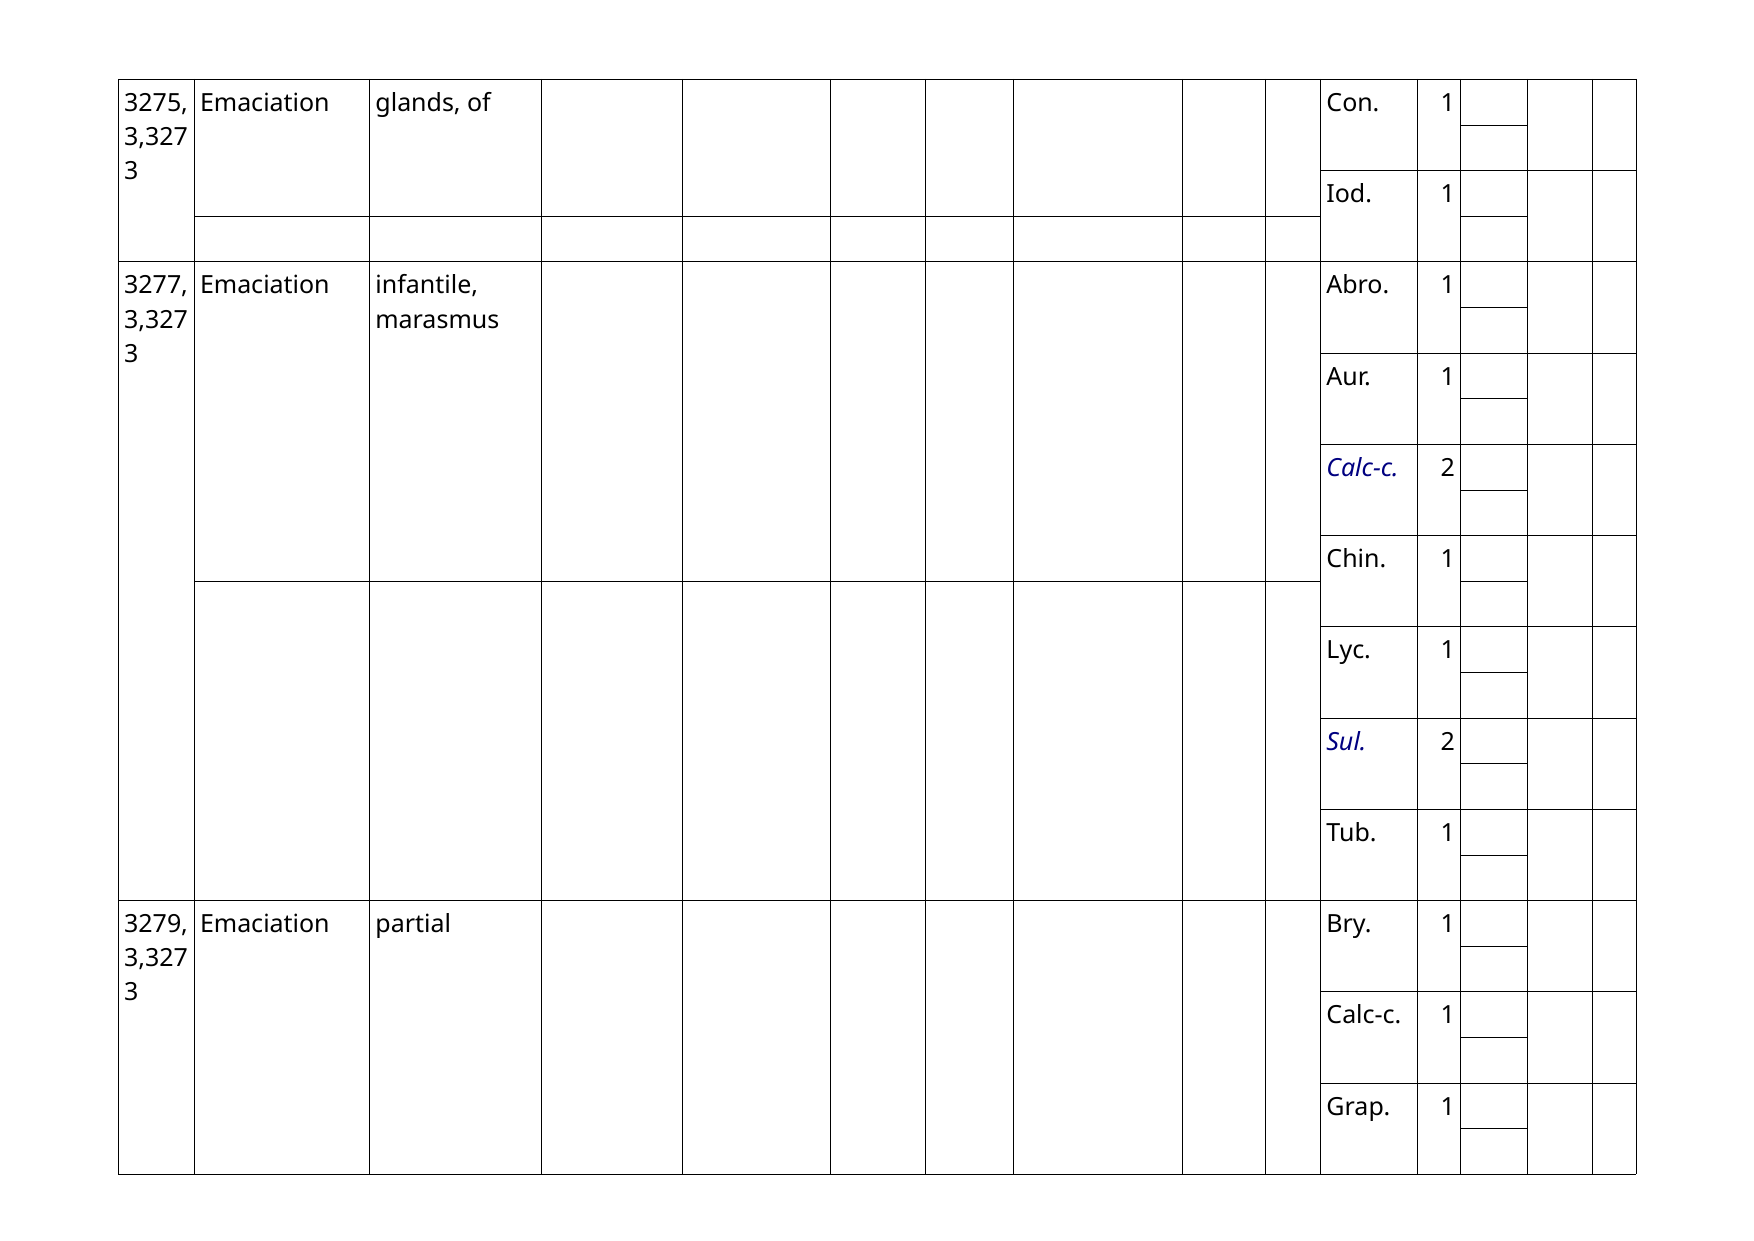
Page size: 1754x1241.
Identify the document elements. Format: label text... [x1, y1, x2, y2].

table_cell 2 [1418, 445, 1460, 535]
table_cell Iod. [1321, 171, 1417, 261]
table_cell [1461, 1084, 1527, 1128]
table_cell [1593, 354, 1636, 444]
table_cell [683, 80, 830, 216]
table_cell [1593, 80, 1636, 170]
table_cell [1593, 1084, 1636, 1174]
table_cell Chin. [1321, 536, 1417, 626]
table_cell [1183, 262, 1265, 581]
table_cell [926, 582, 1013, 900]
table_cell [1593, 171, 1636, 261]
table_cell [195, 217, 369, 261]
table_cell Calc-c. [1321, 992, 1417, 1083]
table_cell 1 [1418, 1084, 1460, 1174]
table_cell [1461, 673, 1527, 718]
table_cell [542, 217, 682, 261]
table_cell [683, 901, 830, 1174]
table_cell 1 [1418, 901, 1460, 991]
table_cell [1461, 947, 1527, 991]
table_cell Emaciation [195, 80, 369, 216]
table_cell [370, 217, 541, 261]
table_cell [542, 901, 682, 1174]
table_cell [542, 80, 682, 216]
table_cell [1461, 1129, 1527, 1174]
table_cell [1461, 491, 1527, 535]
table_cell [1528, 810, 1592, 900]
table_cell [542, 262, 682, 581]
table_cell 1 [1418, 354, 1460, 444]
table_cell [1593, 445, 1636, 535]
table_cell [1593, 901, 1636, 991]
table_cell [831, 582, 925, 900]
table_cell [1461, 627, 1527, 672]
table_cell infantile, marasmus [370, 262, 541, 581]
table_cell 1 [1418, 810, 1460, 900]
table_cell [683, 262, 830, 581]
table_cell Bry. [1321, 901, 1417, 991]
table_cell 2 [1418, 719, 1460, 809]
table_cell [1461, 171, 1527, 216]
table_cell 1 [1418, 262, 1460, 353]
table_cell [1461, 217, 1527, 261]
table_cell [1461, 856, 1527, 900]
table_cell [1528, 627, 1592, 718]
table_cell [1183, 901, 1265, 1174]
table_cell [1528, 719, 1592, 809]
table_cell [1528, 445, 1592, 535]
table_cell 1 [1418, 992, 1460, 1083]
table_cell [1593, 536, 1636, 626]
table_cell [1183, 80, 1265, 216]
table_cell [1461, 262, 1527, 307]
table_cell [1266, 582, 1320, 900]
table_cell Calc-c. [1321, 445, 1417, 535]
table_cell [1461, 308, 1527, 353]
table_cell [1528, 992, 1592, 1083]
table_cell 3279,3,3273 [119, 901, 194, 1174]
table_cell [1461, 445, 1527, 489]
table_cell [1014, 80, 1182, 216]
table_cell [1014, 901, 1182, 1174]
table_cell 1 [1418, 80, 1460, 170]
table_cell [926, 262, 1013, 581]
table_cell [1593, 719, 1636, 809]
table_cell Lyc. [1321, 627, 1417, 718]
table_cell [683, 582, 830, 900]
table_cell [926, 901, 1013, 1174]
table_cell [370, 582, 541, 900]
table_cell [1528, 354, 1592, 444]
table_cell Con. [1321, 80, 1417, 170]
table_cell [1593, 262, 1636, 353]
table_cell [831, 262, 925, 581]
table_cell [1266, 901, 1320, 1174]
table_cell Grap. [1321, 1084, 1417, 1174]
table_cell [1183, 217, 1265, 261]
table_cell 1 [1418, 171, 1460, 261]
table_cell [926, 217, 1013, 261]
table_cell [1461, 80, 1527, 124]
table_cell partial [370, 901, 541, 1174]
table_cell [542, 582, 682, 900]
table_cell [1461, 901, 1527, 946]
table_cell [1528, 171, 1592, 261]
table_cell [1461, 582, 1527, 626]
table_cell [1593, 627, 1636, 718]
table_cell [195, 582, 369, 900]
table_cell [1014, 217, 1182, 261]
table_cell [1528, 536, 1592, 626]
table_cell Tub. [1321, 810, 1417, 900]
table_cell [1528, 901, 1592, 991]
table_cell [1593, 992, 1636, 1083]
table_cell Emaciation [195, 901, 369, 1174]
table_cell [1461, 536, 1527, 581]
table_cell [1461, 126, 1527, 170]
table_cell [831, 80, 925, 216]
table_cell [1461, 1038, 1527, 1083]
table_cell [1461, 399, 1527, 444]
table_cell Sul. [1321, 719, 1417, 809]
table_cell [1014, 262, 1182, 581]
table_cell [1014, 582, 1182, 900]
table_cell [1593, 810, 1636, 900]
table_cell Emaciation [195, 262, 369, 581]
table_cell glands, of [370, 80, 541, 216]
table_cell [1461, 810, 1527, 854]
table_cell [1461, 764, 1527, 809]
table_cell [1461, 354, 1527, 398]
table_cell [1461, 992, 1527, 1037]
table_cell 3275,3,3273 [119, 80, 194, 261]
table_cell Aur. [1321, 354, 1417, 444]
table_cell [1528, 80, 1592, 170]
table_cell 1 [1418, 627, 1460, 718]
table_cell [831, 217, 925, 261]
table_cell [1461, 719, 1527, 763]
table_cell [1528, 262, 1592, 353]
table_cell [1528, 1084, 1592, 1174]
table_cell 3277,3,3273 [119, 262, 194, 900]
table_cell [1266, 217, 1320, 261]
table_cell [1266, 80, 1320, 216]
table_cell [831, 901, 925, 1174]
table_cell [683, 217, 830, 261]
table_cell Abro. [1321, 262, 1417, 353]
table_cell [1183, 582, 1265, 900]
table_cell [926, 80, 1013, 216]
table_cell [1266, 262, 1320, 581]
table_cell 1 [1418, 536, 1460, 626]
